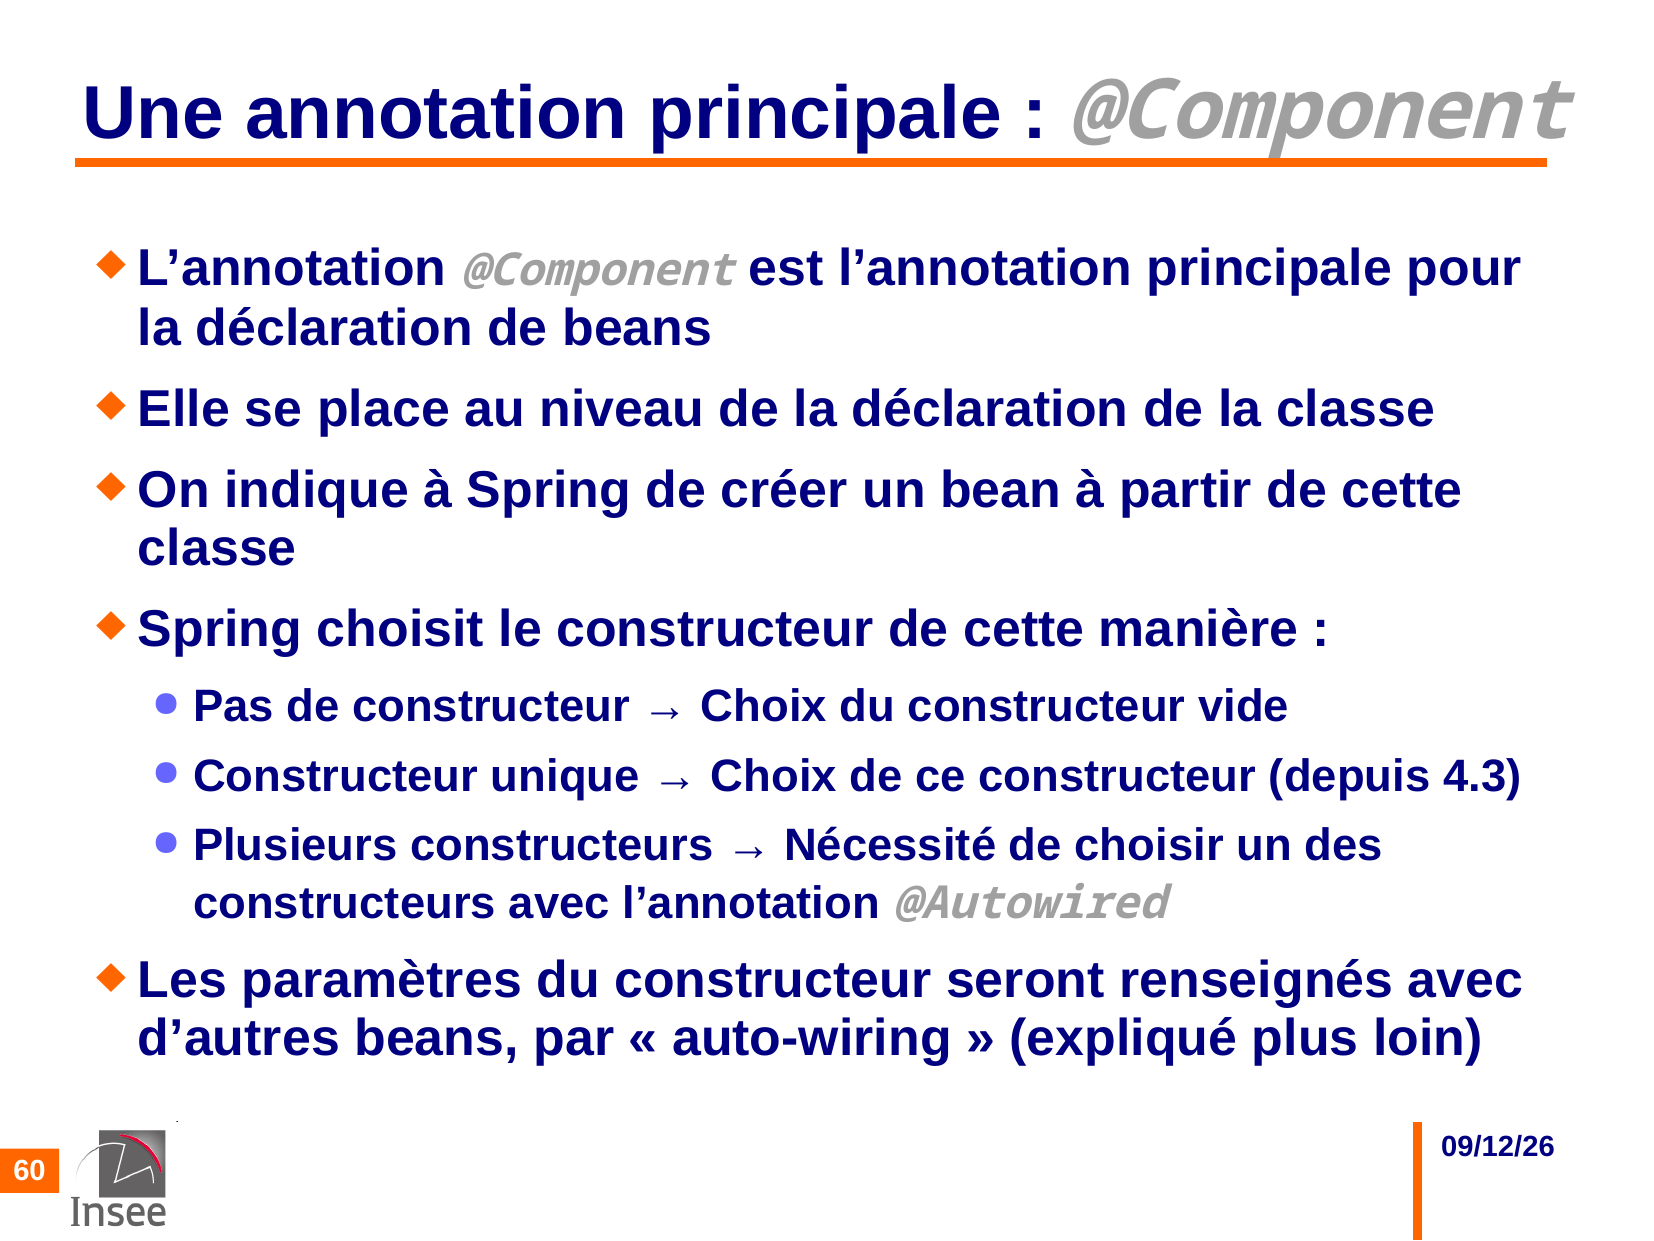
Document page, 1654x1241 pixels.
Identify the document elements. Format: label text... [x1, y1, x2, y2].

title Une annotation principale : @Component [82, 49, 1619, 163]
picture [62, 1121, 178, 1241]
list L’annotation @Component est l’annotation principale pour la déclaration de beans Elle se place au niveau de la déclaration de la classe On indique à Spring de créer un bean à partir de cette classe Spring choisit le constructeur de cette manière : Pas de constructeur → Choix du constructeur vide Constructeur unique → Choix de ce constructeur (depuis 4.3) Plusieurs constructeurs → Nécessité de choisir un des constructeurs avec l’annotation @Autowired Les paramètres du constructeur seront renseignés avec d’autres beans, par « auto-wiring » (expliqué plus loin) [82, 236, 1548, 1087]
